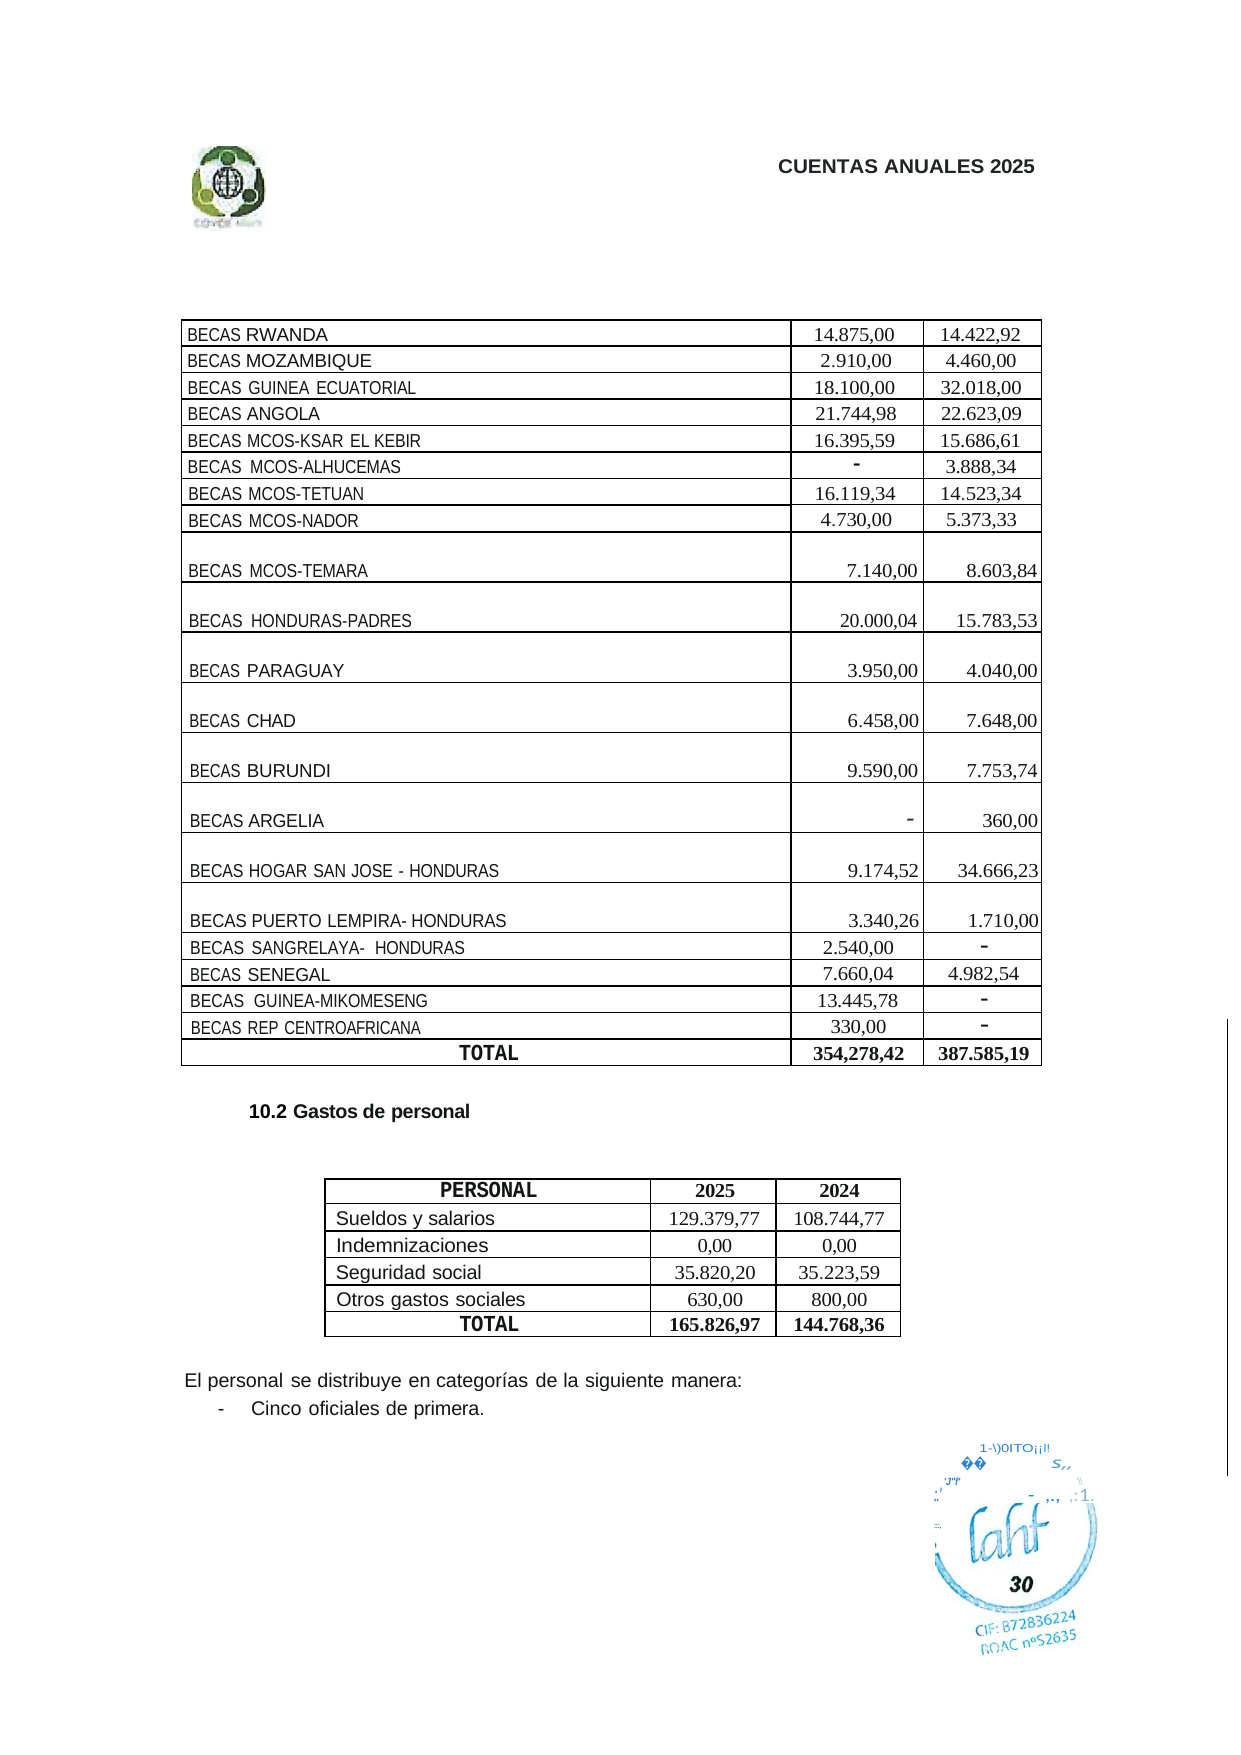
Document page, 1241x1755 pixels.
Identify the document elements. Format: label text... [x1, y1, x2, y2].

table_cell 2.910,00 [792, 347, 923, 372]
table_header PERSONAL [326, 1180, 650, 1202]
text [1228, 1455, 1241, 1472]
table_cell BECAS BURUNDI [182, 733, 790, 782]
table_cell TOTAL [182, 1040, 790, 1064]
text 'J"f' '\\ [786, 1476, 1241, 1488]
table_cell 6.458,00 [792, 683, 923, 732]
table_cell BECAS SANGRELAYA- HONDURAS [182, 933, 790, 959]
table_cell BECAS HONDURAS-PADRES [182, 583, 790, 631]
table_cell 5.373,33 [924, 505, 1041, 531]
table_cell 35.223,59 [777, 1258, 900, 1284]
table_cell 4.040,00 [924, 633, 1041, 682]
table_cell 3.888,34 [924, 453, 1041, 478]
table_cell BECAS ARGELIA [182, 783, 790, 832]
table_cell BECAS MCOS-KSAR EL KEBIR [182, 426, 790, 451]
table_cell - [924, 1013, 1041, 1038]
text 1-\)0ITO¡¡l! [789, 1443, 1227, 1455]
table_cell - [792, 453, 923, 478]
list Gastos de personal [249, 1100, 1227, 1123]
table_cell 15.783,53 [924, 583, 1041, 631]
text �� s,, [796, 1455, 1227, 1472]
table_cell 0,00 [777, 1232, 900, 1257]
table_cell BECAS MCOS-NADOR [182, 506, 790, 531]
table_cell 800,00 [777, 1286, 900, 1311]
table_cell 35.820,20 [651, 1258, 775, 1284]
table_cell - [792, 783, 923, 832]
table_header BECAS RWANDA [182, 321, 790, 345]
table_cell BECAS MCOS-ALHUCEMAS [182, 453, 790, 478]
table_cell BECAS MCOS-TETUAN [182, 479, 790, 504]
table_cell 7.140,00 [792, 533, 923, 581]
table_cell 144.768,36 [777, 1312, 900, 1336]
table_cell BECAS ANGOLA [182, 400, 790, 425]
table_cell 330,00 [792, 1013, 923, 1038]
table_cell BECAS SENEGAL [182, 960, 790, 985]
table_cell BECAS PARAGUAY [182, 633, 790, 682]
table_cell 22.623,09 [924, 400, 1041, 425]
table_cell 4.730,00 [792, 505, 923, 531]
table_cell BECAS MOZAMBIQUE [182, 347, 790, 372]
table_cell 13.445,78 [792, 987, 923, 1012]
table_header 2024 [777, 1180, 900, 1202]
table_cell 15.686,61 [924, 426, 1041, 451]
table_cell 9.590,00 [792, 733, 923, 782]
table_cell 165.826,97 [651, 1312, 775, 1336]
table_cell Indemnizaciones [326, 1232, 650, 1257]
table_cell BECAS GUINEA-MIKOMESENG [182, 987, 790, 1012]
table_cell BECAS HOGAR SAN JOSE - HONDURAS [182, 833, 790, 882]
table_cell 8.603,84 [924, 533, 1041, 581]
table_cell TOTAL [326, 1312, 650, 1336]
table_cell 7.660,04 [792, 960, 923, 985]
table_cell 21.744,98 [792, 400, 923, 425]
text El personal se distribuye en categorías de la siguiente manera: [184, 1369, 1227, 1392]
table_cell 4.982,54 [924, 960, 1041, 985]
table_cell 108.744,77 [777, 1204, 900, 1230]
table_cell 360,00 [924, 783, 1041, 832]
table_header 14.422,92 [924, 321, 1041, 345]
table_cell Otros gastos sociales [326, 1286, 650, 1311]
table_cell 3.950,00 [792, 633, 923, 682]
table_cell BECAS REP CENTROAFRICANA [182, 1013, 790, 1038]
table_cell 630,00 [651, 1286, 775, 1311]
table_cell 20.000,04 [792, 583, 923, 631]
table_cell Seguridad social [326, 1258, 650, 1284]
text - Cinco oficiales de primera. [218, 1397, 1227, 1420]
table_cell BECAS MCOS-TEMARA [182, 533, 790, 581]
table_cell BECAS PUERTO LEMPIRA- HONDURAS [182, 883, 790, 932]
table_cell 2.540,00 [792, 933, 923, 959]
table_cell 1.710,00 [924, 883, 1041, 932]
table_cell BECAS CHAD [182, 683, 790, 732]
table_header 14.875,00 [792, 321, 923, 345]
table_cell 16.119,34 [792, 479, 923, 504]
table_cell 34.666,23 [924, 833, 1041, 882]
table_cell 14.523,34 [924, 479, 1041, 504]
table_cell 9.174,52 [792, 833, 923, 882]
table_cell 7.753,74 [924, 733, 1041, 782]
table_header 2025 [651, 1180, 775, 1202]
table_cell 0,00 [651, 1232, 775, 1257]
table_cell 387.585,19 [924, 1040, 1041, 1064]
table_cell 354,278,42 [792, 1040, 923, 1064]
table_cell 18.100,00 [792, 373, 923, 398]
table_cell - [924, 933, 1041, 959]
table_cell 129.379,77 [651, 1204, 775, 1230]
table_cell 3.340,26 [792, 883, 923, 932]
table_cell 4.460,00 [924, 347, 1041, 372]
table_cell - [924, 987, 1041, 1012]
table_cell 7.648,00 [924, 683, 1041, 732]
table_cell BECAS GUINEA ECUATORIAL [182, 373, 790, 398]
table_cell 32.018,00 [924, 373, 1041, 398]
table_cell Sueldos y salarios [326, 1204, 650, 1230]
table_cell 16.395,59 [792, 426, 923, 451]
